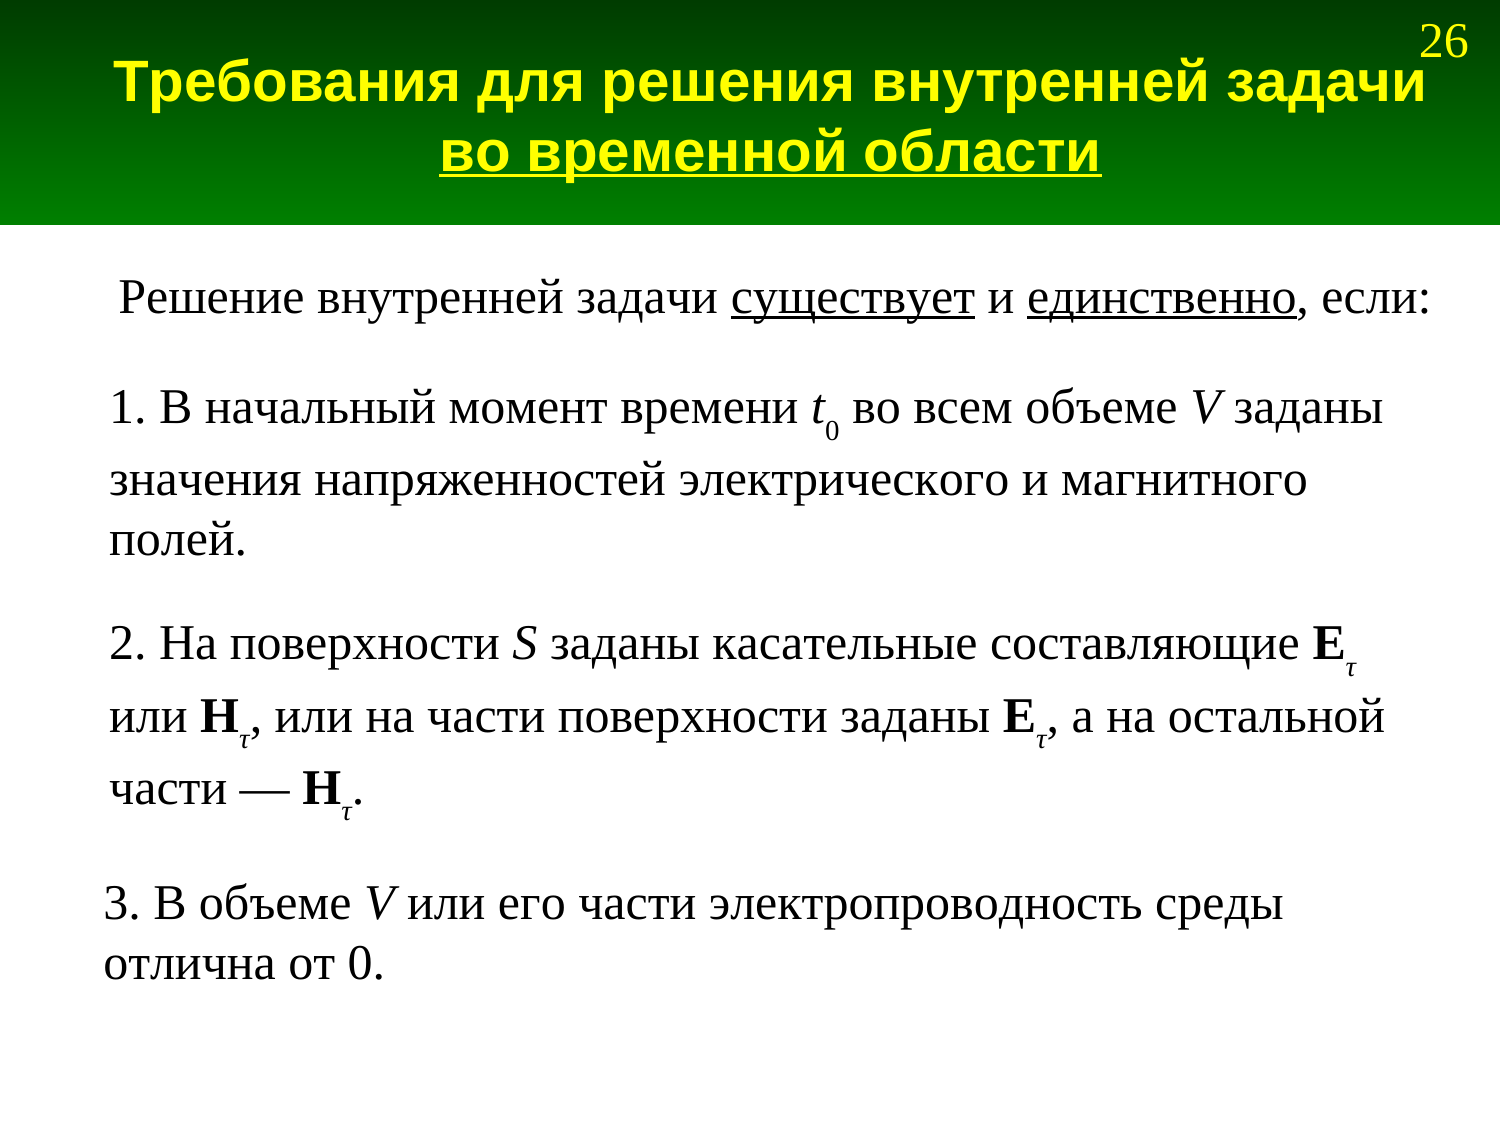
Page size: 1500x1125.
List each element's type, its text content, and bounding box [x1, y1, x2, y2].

text_box 1. В начальный момент времени t0 во всем объеме V заданы значения напряженностей электрического и магнитного полей. [94, 366, 1453, 574]
text_box 3. В объеме V или его части электропроводность среды отлична от 0. [88, 862, 1447, 998]
text_box Решение внутренней задачи существует и единственно, если: [103, 255, 1447, 331]
text_box 2. На поверхности S заданы касательные составляющие Eτ или Hτ, или на части поверхности заданы Eτ, а на остальной части — Hτ. [94, 602, 1453, 835]
title Требования для решения внутренней задачи во временной области [88, 18, 1453, 207]
